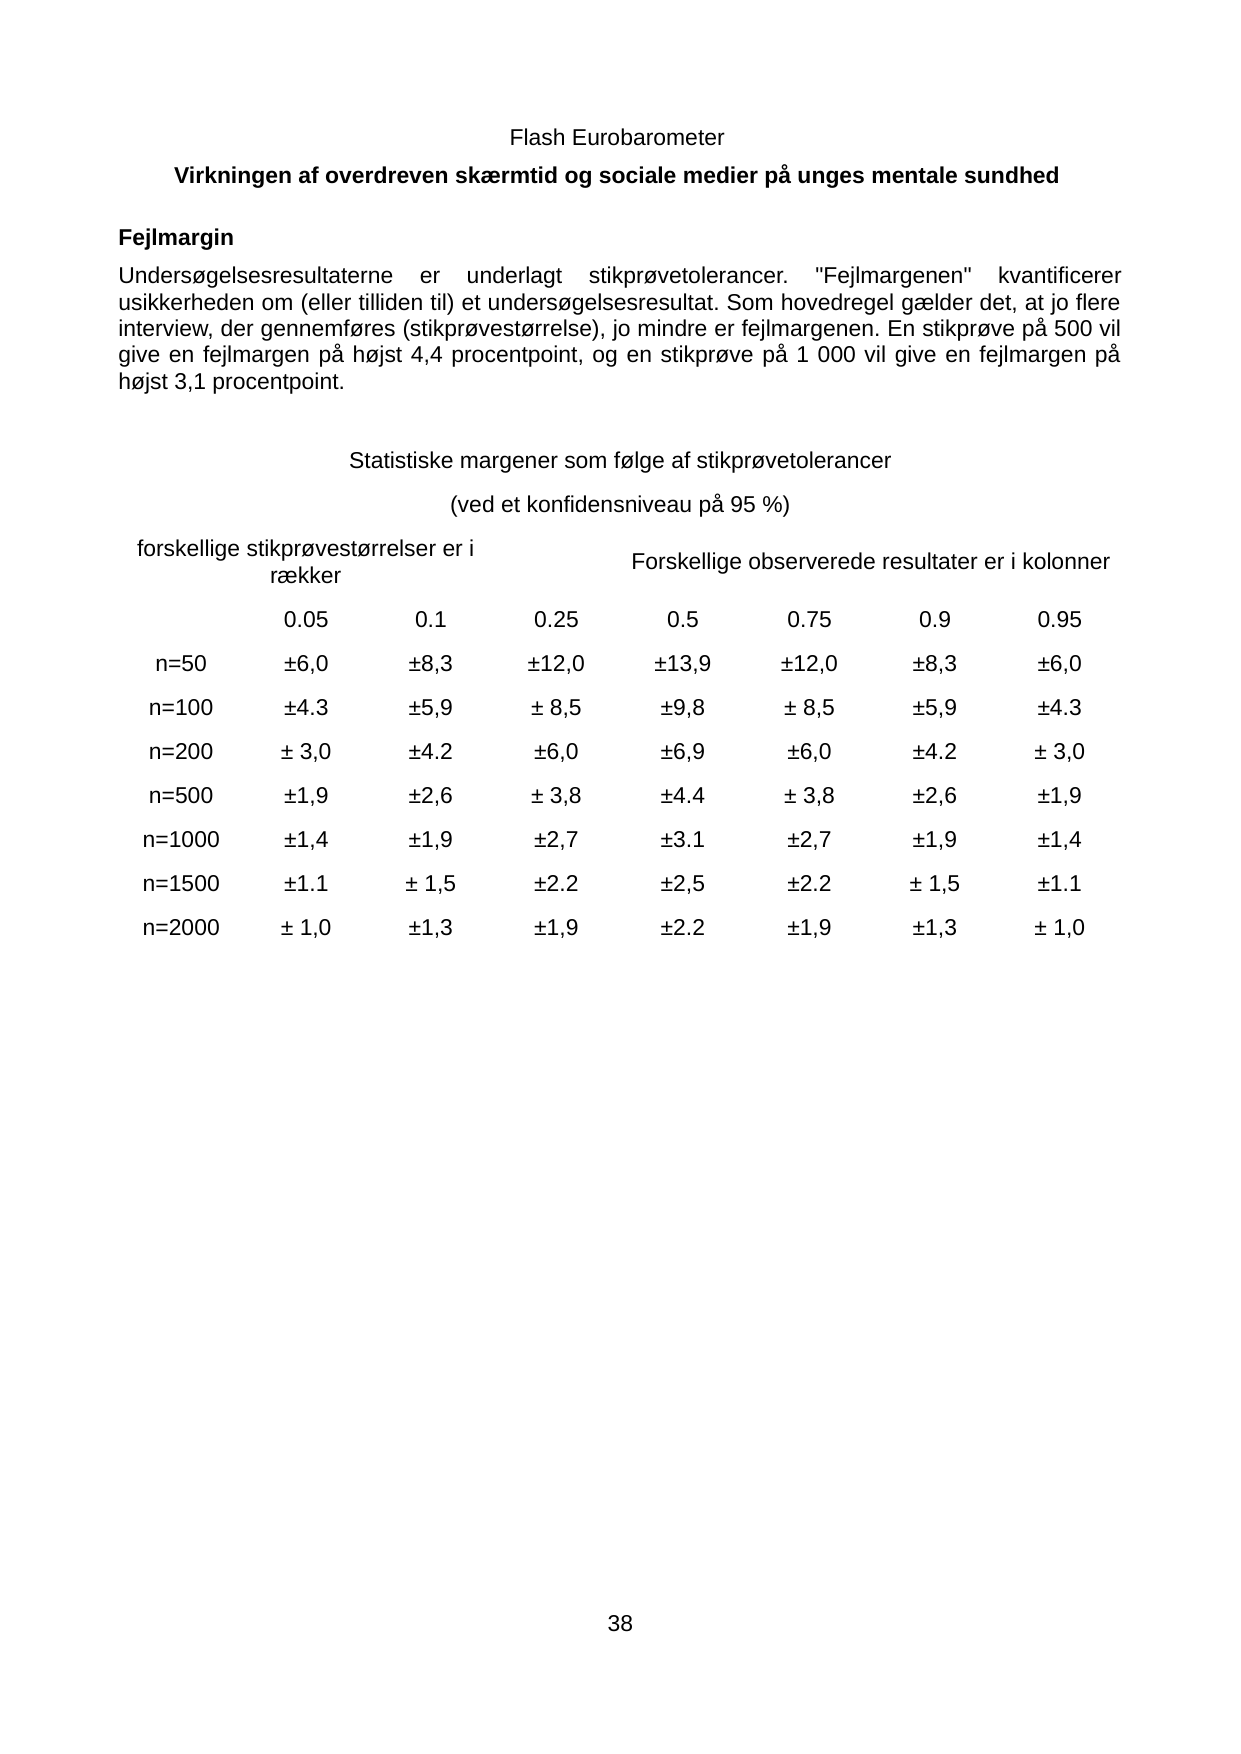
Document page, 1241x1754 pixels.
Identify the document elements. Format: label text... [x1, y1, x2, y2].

table_cell ±8,3 [873, 641, 997, 685]
table_cell n=50 [118, 641, 244, 685]
table_cell ±1,4 [997, 817, 1122, 861]
table_cell ± 8,5 [746, 685, 872, 729]
table_cell [118, 597, 244, 641]
table_cell ± 1,0 [997, 905, 1122, 949]
table_cell ±1,3 [873, 905, 997, 949]
table_cell ±1,9 [368, 817, 493, 861]
table_cell ±1,9 [493, 905, 619, 949]
table_cell 0,1 [368, 597, 493, 641]
table_cell ± 3,8 [746, 773, 872, 817]
table_cell n=2000 [118, 905, 244, 949]
table_cell 0,25 [493, 597, 619, 641]
table_cell n=100 [118, 685, 244, 729]
table_cell ±1,3 [368, 905, 493, 949]
table_cell ±9,8 [619, 685, 746, 729]
table_cell ±2.2 [493, 861, 619, 905]
table_cell ±3.1 [619, 817, 746, 861]
table_cell n=500 [118, 773, 244, 817]
table_cell ±4.2 [873, 729, 997, 773]
table_cell ±1,9 [244, 773, 368, 817]
table_cell ±4.2 [368, 729, 493, 773]
table_cell ±6,9 [619, 729, 746, 773]
table_cell [493, 526, 619, 597]
table_cell Forskellige observerede resultater er i kolonner [619, 526, 1122, 597]
table_cell (ved et konfidensniveau på 95 %) [118, 482, 1122, 526]
table_cell ± 8,5 [493, 685, 619, 729]
table_cell ±2,7 [493, 817, 619, 861]
text Undersøgelsesresultaterne er underlagt stikprøvetolerancer. "Fejlmargenen" kvantificerer usikkerheden om (eller tilliden til) et undersøgelsesresultat. Som hovedregel gælder det, at jo flere interview, der gennemføres (stikprøvestørrelse), jo mindre er fejlmargenen. En stikprøve på 500 vil give en fejlmargen på højst 4,4 procentpoint, og en stikprøve på 1 000 vil give en fejlmargen på højst 3,1 procentpoint. [118, 262, 1122, 394]
table_header Statistiske margener som følge af stikprøvetolerancer [118, 438, 1122, 482]
table_cell ±6,0 [244, 641, 368, 685]
table_cell ±1,9 [997, 773, 1122, 817]
text Fejlmargin [118, 224, 1122, 250]
table_cell ± 3,8 [493, 773, 619, 817]
table_cell ±1,9 [746, 905, 872, 949]
table_cell ±1.1 [997, 861, 1122, 905]
table_cell ±2.2 [619, 905, 746, 949]
table_cell ±12,0 [493, 641, 619, 685]
table_cell ±4.3 [244, 685, 368, 729]
table_cell 0,9 [873, 597, 997, 641]
table_cell 0,05 [244, 597, 368, 641]
table_cell ± 1,5 [368, 861, 493, 905]
table_cell ±2,7 [746, 817, 872, 861]
table_cell ±4.3 [997, 685, 1122, 729]
table_cell ±6,0 [746, 729, 872, 773]
table_cell ±12,0 [746, 641, 872, 685]
table_cell ±1.1 [244, 861, 368, 905]
table_cell n=200 [118, 729, 244, 773]
table_cell ±5,9 [873, 685, 997, 729]
table_cell ±8,3 [368, 641, 493, 685]
table_cell ±5,9 [368, 685, 493, 729]
table_cell ±2,6 [368, 773, 493, 817]
table_cell ± 1,5 [873, 861, 997, 905]
table_cell ±6,0 [493, 729, 619, 773]
table_cell ±2.2 [746, 861, 872, 905]
table_cell ±1,4 [244, 817, 368, 861]
table_cell ±6,0 [997, 641, 1122, 685]
table_cell forskellige stikprøvestørrelser er i rækker [118, 526, 493, 597]
table_cell ±2,5 [619, 861, 746, 905]
table_cell ±2,6 [873, 773, 997, 817]
table_cell ±13,9 [619, 641, 746, 685]
table_cell ± 3,0 [997, 729, 1122, 773]
table_cell ± 1,0 [244, 905, 368, 949]
table_cell 0,95 [997, 597, 1122, 641]
table_cell n=1000 [118, 817, 244, 861]
table_cell 0,5 [619, 597, 746, 641]
table_cell n=1500 [118, 861, 244, 905]
table_cell 0,75 [746, 597, 872, 641]
table_cell ±1,9 [873, 817, 997, 861]
table_cell ±4.4 [619, 773, 746, 817]
table_cell ± 3,0 [244, 729, 368, 773]
